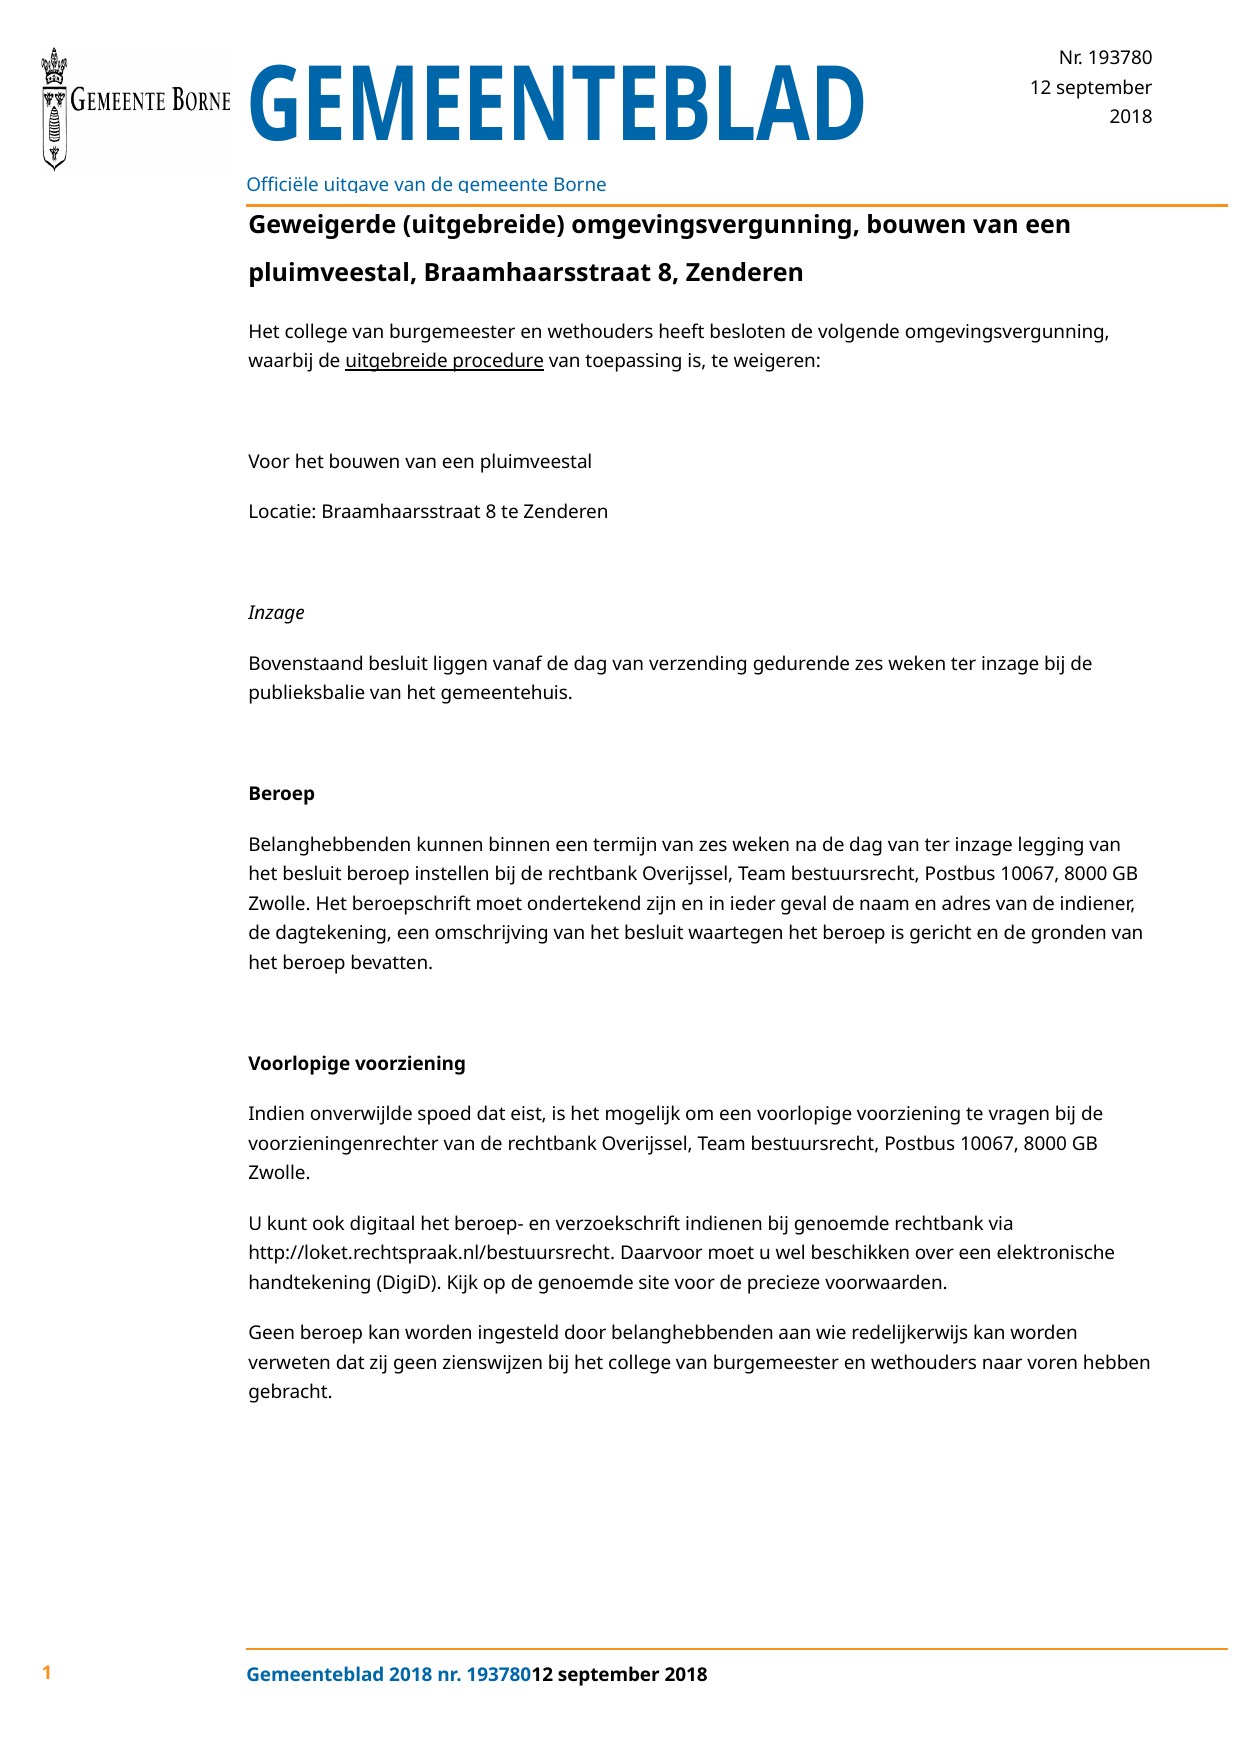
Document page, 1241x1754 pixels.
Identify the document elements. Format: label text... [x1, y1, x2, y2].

text Locatie: Braamhaarsstraat 8 te Zenderen [248, 499, 1152, 524]
text U kunt ook digitaal het beroep- en verzoekschrift indienen bij genoemde rechtbank via http://loket.rechtspraak.nl/bestuursrecht. Daarvoor moet u wel beschikken over een elektronische handtekening (DigiD). Kijk op de genoemde site voor de precieze voorwaarden. [248, 1210, 1152, 1295]
text Geweigerde (uitgebreide) omgevingsvergunning, bouwen van een pluimveestal, Braamhaarsstraat 8, Zenderen [248, 207, 1152, 288]
text Beroep [248, 780, 1152, 806]
text Voorlopige voorziening [248, 1050, 1152, 1076]
text Voor het bouwen van een pluimveestal [248, 448, 1152, 474]
text Inzage [248, 599, 1152, 625]
text Belanghebbenden kunnen binnen een termijn van zes weken na de dag van ter inzage legging van het besluit beroep instellen bij de rechtbank Overijssel, Team bestuursrecht, Postbus 10067, 8000 GB Zwolle. Het beroepschrift moet ondertekend zijn en in ieder geval de naam en adres van de indiener, de dagtekening, een omschrijving van het besluit waartegen het beroep is gericht en de gronden van het beroep bevatten. [248, 831, 1152, 975]
text Het college van burgemeester en wethouders heeft besloten de volgende omgevingsvergunning, waarbij de uitgebreide procedure van toepassing is, te weigeren: [248, 318, 1152, 373]
picture [41, 47, 231, 172]
text Bovenstaand besluit liggen vanaf de dag van verzending gedurende zes weken ter inzage bij de publieksbalie van het gemeentehuis. [248, 650, 1152, 705]
text Indien onverwijlde spoed dat eist, is het mogelijk om een voorlopige voorziening te vragen bij de voorzieningenrechter van de rechtbank Overijssel, Team bestuursrecht, Postbus 10067, 8000 GB Zwolle. [248, 1100, 1152, 1185]
text Geen beroep kan worden ingesteld door belanghebbenden aan wie redelijkerwijs kan worden verweten dat zij geen zienswijzen bij het college van burgemeester en wethouders naar voren hebben gebracht. [248, 1319, 1152, 1404]
